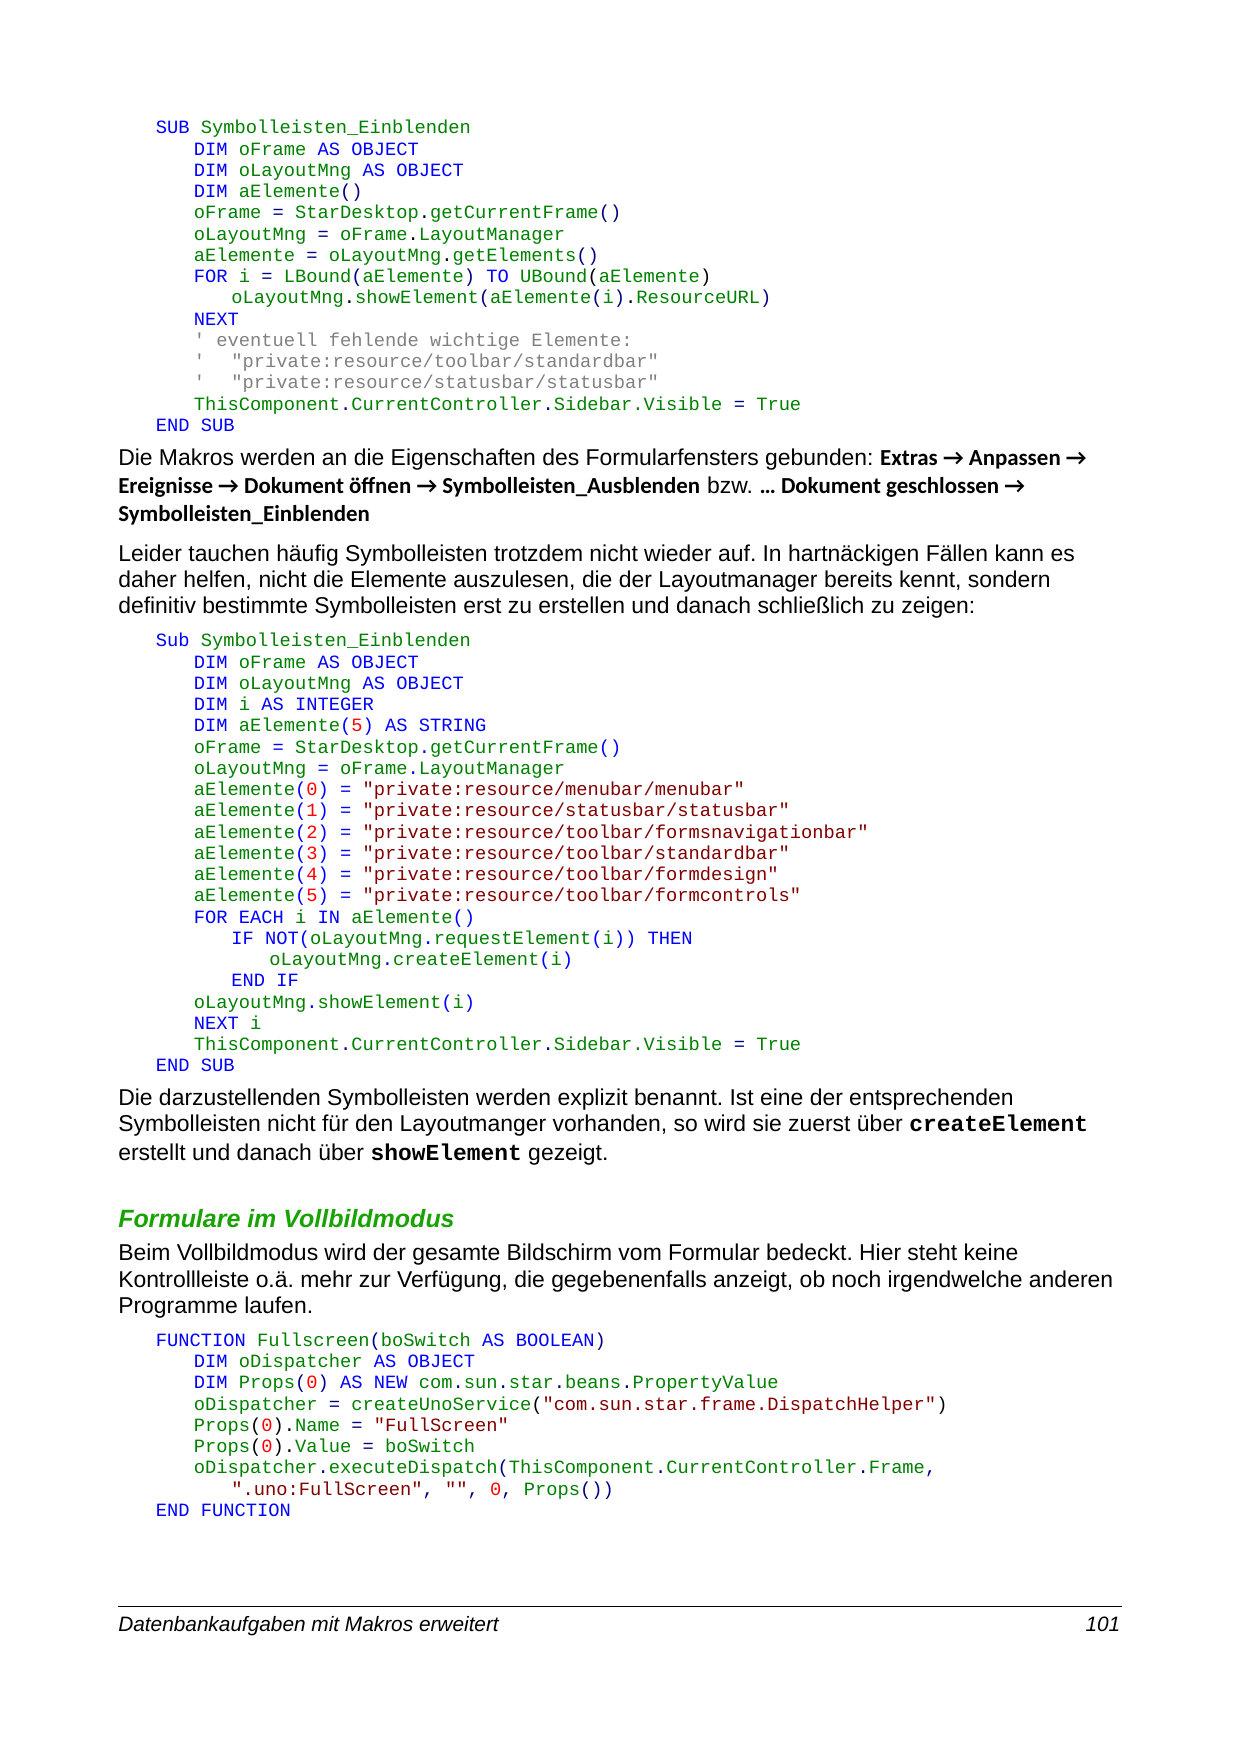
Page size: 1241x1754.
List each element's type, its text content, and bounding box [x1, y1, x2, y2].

text oLayoutMng.showElement(i) [156, 992, 1122, 1014]
text NEXT i [156, 1014, 1122, 1035]
text END SUB [156, 416, 1122, 437]
text oLayoutMng = oFrame.LayoutManager [156, 759, 1122, 780]
text Leider tauchen häufig Symbolleisten trotzdem nicht wieder auf. In hartnäckigen Fällen kann es daher helfen, nicht die Elemente auszulesen, die der Layoutmanager bereits kennt, sondern definitiv bestimmte Symbolleisten erst zu erstellen und danach schließlich zu zeigen: [118, 540, 1122, 619]
text DIM oDispatcher AS OBJECT [156, 1352, 1122, 1373]
text aElemente(5) = "private:resource/toolbar/formcontrols" [156, 886, 1122, 907]
text DIM Props(0) AS NEW com.sun.star.beans.PropertyValue [156, 1373, 1122, 1394]
text ' eventuell fehlende wichtige Elemente: [156, 331, 1122, 352]
text DIM i AS INTEGER [156, 695, 1122, 716]
text END SUB [156, 1056, 1122, 1077]
text oDispatcher.executeDispatch(ThisComponent.CurrentController.Frame, ".uno:FullScreen", "", 0, Props()) [156, 1458, 1122, 1501]
text aElemente(0) = "private:resource/menubar/menubar" [156, 780, 1122, 801]
text oLayoutMng.createElement(i) [156, 950, 1122, 971]
text aElemente(1) = "private:resource/statusbar/statusbar" [156, 801, 1122, 822]
text Die darzustellenden Symbolleisten werden explizit benannt. Ist eine der entsprechenden Symbolleisten nicht für den Layoutmanger vorhanden, so wird sie zuerst über createElement erstellt und danach über showElement gezeigt. [118, 1084, 1122, 1167]
text ' "private:resource/toolbar/standardbar" [156, 352, 1122, 373]
text DIM oLayoutMng AS OBJECT [156, 161, 1122, 182]
text oFrame = StarDesktop.getCurrentFrame() [156, 737, 1122, 759]
text DIM oFrame AS OBJECT [156, 652, 1122, 674]
text ThisComponent.CurrentController.Sidebar.Visible = True [156, 394, 1122, 416]
text NEXT [156, 309, 1122, 331]
text oDispatcher = createUnoService("com.sun.star.frame.DispatchHelper") [156, 1394, 1122, 1416]
text DIM aElemente() [156, 182, 1122, 203]
text aElemente(2) = "private:resource/toolbar/formsnavigationbar" [156, 822, 1122, 844]
text FOR i = LBound(aElemente) TO UBound(aElemente) [156, 267, 1122, 288]
text FOR EACH i IN aElemente() [156, 907, 1122, 929]
text oLayoutMng = oFrame.LayoutManager [156, 224, 1122, 246]
text END FUNCTION [156, 1501, 1122, 1522]
text END IF [156, 971, 1122, 992]
text IF NOT(oLayoutMng.requestElement(i)) THEN [156, 929, 1122, 950]
text Die Makros werden an die Eigenschaften des Formularfensters gebunden: Extras → Anpassen → Ereignisse → Dokument öffnen → Symbolleisten_Ausblenden bzw. … Dokument geschlossen → Symbolleisten_Einblenden [118, 443, 1122, 527]
text DIM oFrame AS OBJECT [156, 139, 1122, 161]
text DIM oLayoutMng AS OBJECT [156, 674, 1122, 695]
text Props(0).Value = boSwitch [156, 1437, 1122, 1458]
text FUNCTION Fullscreen(boSwitch AS BOOLEAN) [156, 1331, 1122, 1352]
text Props(0).Name = "FullScreen" [156, 1416, 1122, 1437]
text aElemente = oLayoutMng.getElements() [156, 246, 1122, 267]
text aElemente(3) = "private:resource/toolbar/standardbar" [156, 844, 1122, 865]
text DIM aElemente(5) AS STRING [156, 716, 1122, 737]
text ThisComponent.CurrentController.Sidebar.Visible = True [156, 1035, 1122, 1056]
text Beim Vollbildmodus wird der gesamte Bildschirm vom Formular bedeckt. Hier steht keine Kontrollleiste o.ä. mehr zur Verfügung, die gegebenenfalls anzeigt, ob noch irgendwelche anderen Programme laufen. [118, 1239, 1122, 1318]
text oLayoutMng.showElement(aElemente(i).ResourceURL) [156, 288, 1122, 309]
subtitle Formulare im Vollbildmodus [118, 1204, 1122, 1233]
text oFrame = StarDesktop.getCurrentFrame() [156, 203, 1122, 224]
text ' "private:resource/statusbar/statusbar" [156, 373, 1122, 394]
text SUB Symbolleisten_Einblenden [156, 118, 1122, 139]
text Sub Symbolleisten_Einblenden [156, 631, 1122, 652]
text aElemente(4) = "private:resource/toolbar/formdesign" [156, 865, 1122, 886]
